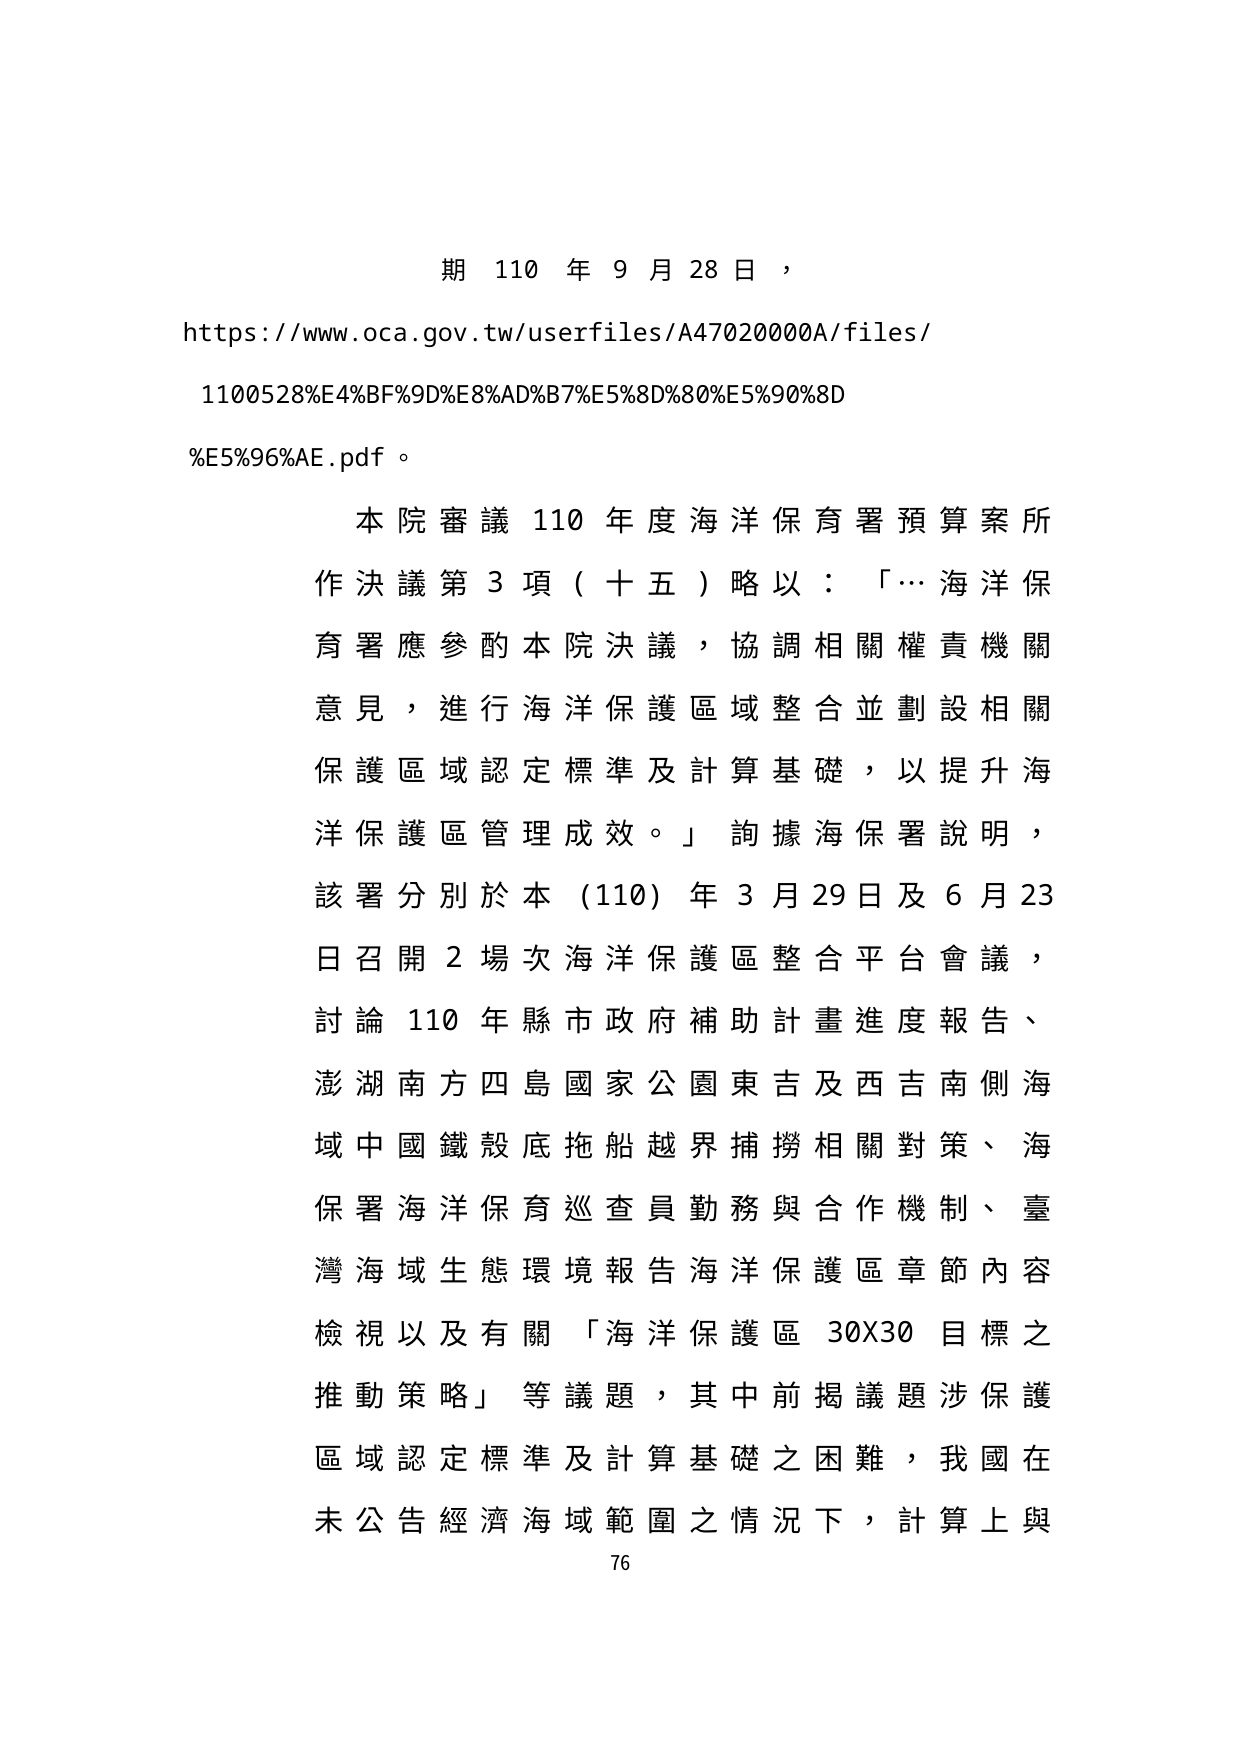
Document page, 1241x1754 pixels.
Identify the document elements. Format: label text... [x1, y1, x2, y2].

text https://www.oca.gov.tw/userfiles/A47020000A/files/1100528%E4%BF%9D%E8%AD%B7%E5%8D%80%E5%90%8D%E5%96%AE.pdf。 [178, 290, 1058, 477]
text 期110年9月28日， [180, 227, 1058, 290]
text 本院審議110年度海洋保育署預算案所作決議第3項(十五)略以：「…海洋保育署應參酌本院決議，協調相關權責機關意見，進行海洋保護區域整合並劃設相關保護區域認定標準及計算基礎，以提升海洋保護區管理成效。」詢據海保署說明，該署分別於本(110)年3月29日及6月23日召開2場次海洋保護區整合平台會議，討論110年縣市政府補助計畫進度報告、澎湖南方四島國家公園東吉及西吉南側海域中國鐵殼底拖船越界捕撈相關對策、海保署海洋保育巡查員勤務與合作機制、臺灣海域生態環境報告海洋保護區章節內容檢視以及有關「海洋保護區30X30目標之推動策略」等議題，其中前揭議題涉保護區域認定標準及計算基礎之困難，我國在未公告經濟海域範圍之情況下，計算上與 [271, 477, 1058, 1540]
